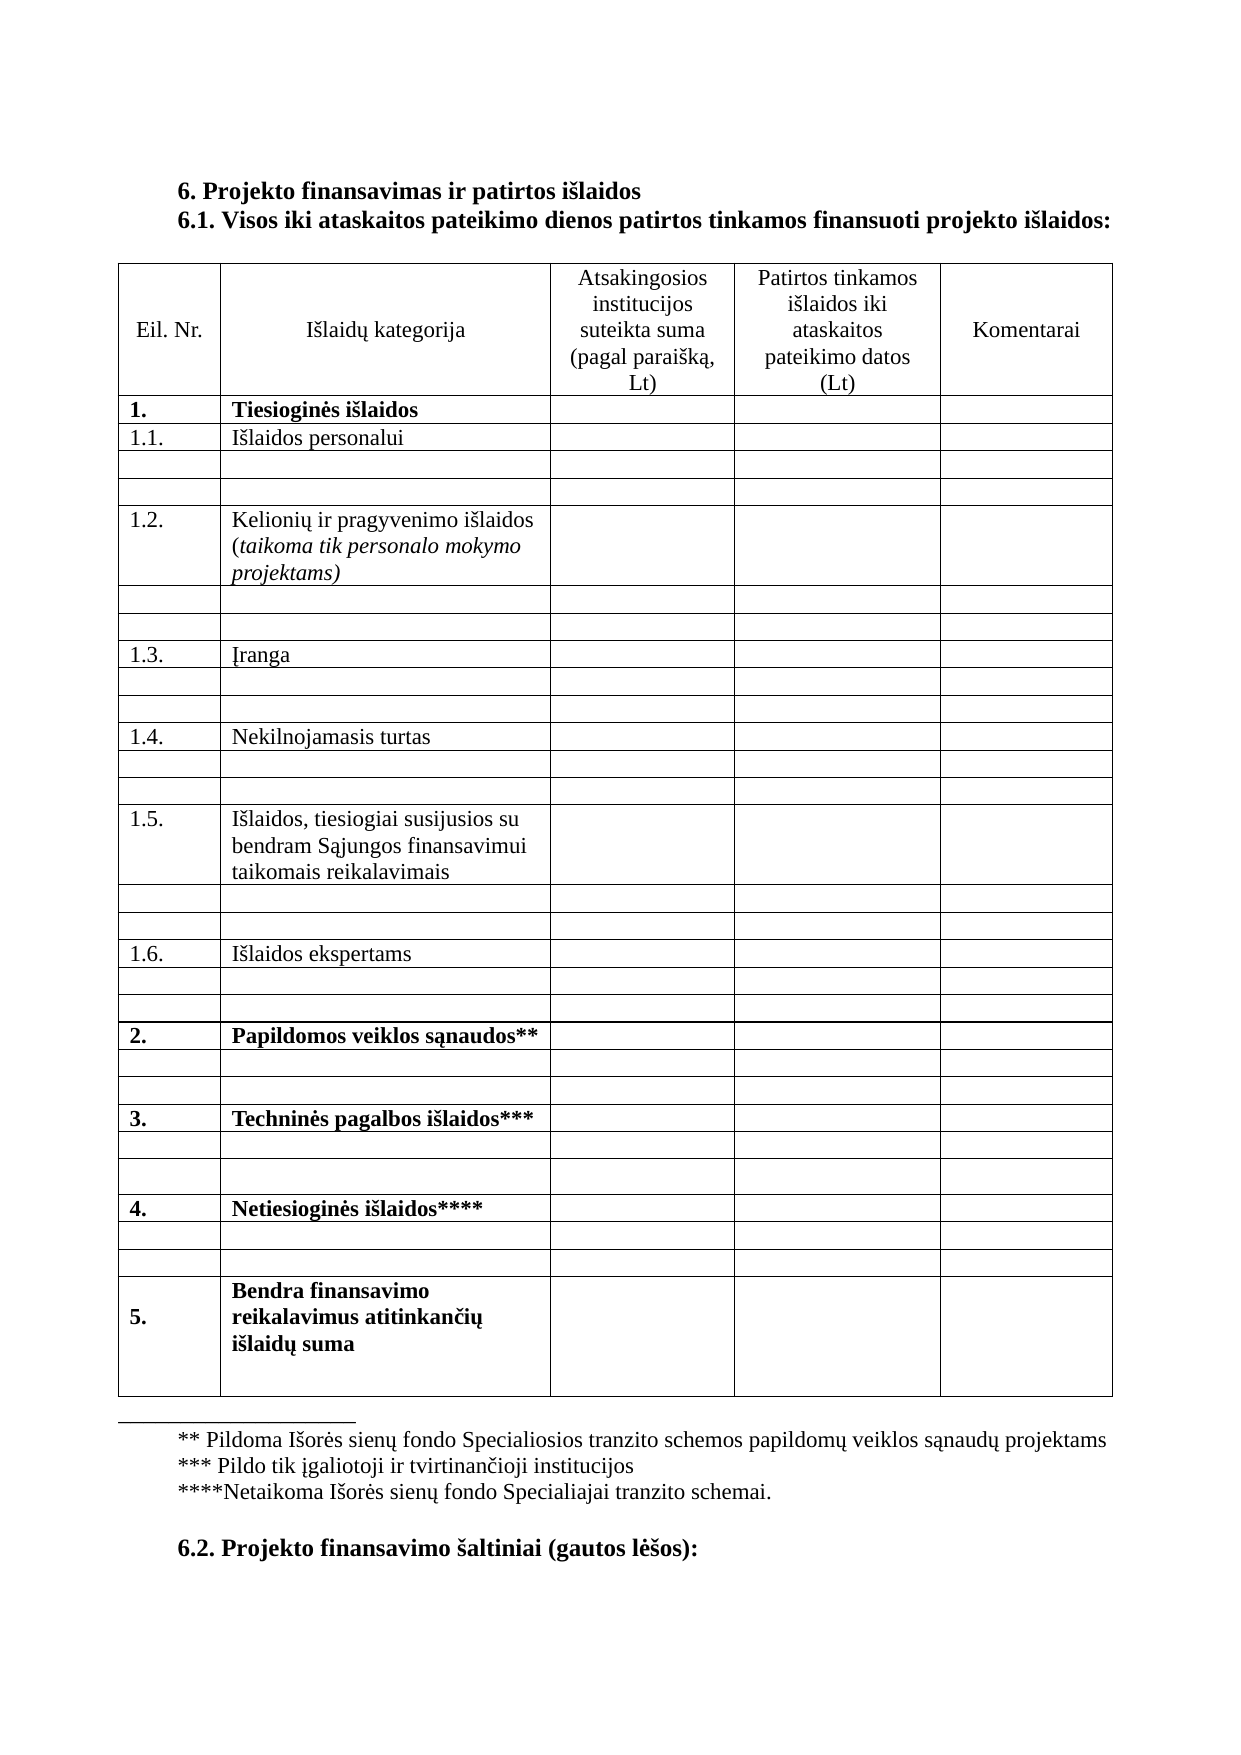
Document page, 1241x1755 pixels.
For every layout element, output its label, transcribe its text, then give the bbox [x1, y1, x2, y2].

table_cell 1.3. [119, 641, 220, 667]
table_cell [735, 506, 940, 585]
table_cell [551, 778, 734, 804]
table_cell [941, 1250, 1112, 1276]
table_cell Kelionių ir pragyvenimo išlaidos (taikoma tik personalo mokymo projektams) [221, 506, 550, 585]
table_cell [221, 995, 550, 1021]
table_cell [735, 1222, 940, 1248]
table_cell [119, 1159, 220, 1194]
table_cell [941, 506, 1112, 585]
table_cell [221, 751, 550, 777]
table_cell [735, 778, 940, 804]
table_cell [221, 885, 550, 912]
table_cell [551, 614, 734, 640]
table_cell [735, 641, 940, 667]
table_cell 1.4. [119, 723, 220, 749]
table_cell [941, 424, 1112, 450]
table_cell [941, 1023, 1112, 1049]
table_cell [735, 885, 940, 912]
table_cell [735, 479, 940, 505]
table_cell [735, 586, 940, 612]
table_cell [551, 396, 734, 423]
table_cell Tiesioginės išlaidos [221, 396, 550, 423]
table_cell [735, 424, 940, 450]
table_cell [941, 913, 1112, 939]
table_cell [221, 696, 550, 722]
table_cell [941, 1132, 1112, 1158]
table_cell Netiesioginės išlaidos**** [221, 1195, 550, 1221]
table_cell Įranga [221, 641, 550, 667]
table_cell [735, 1023, 940, 1049]
table_header Išlaidų kategorija [221, 264, 550, 395]
table_cell [221, 668, 550, 695]
table_cell [551, 1077, 734, 1103]
table_cell [119, 1077, 220, 1103]
table_cell 4. [119, 1195, 220, 1221]
table_cell [735, 913, 940, 939]
table_cell [551, 641, 734, 667]
table_cell [551, 1277, 734, 1396]
text ___________________ [118, 1397, 1122, 1426]
table_cell [221, 913, 550, 939]
table_cell [941, 1277, 1112, 1396]
table_cell [941, 696, 1112, 722]
table_cell [551, 668, 734, 695]
text 6. Projekto finansavimas ir patirtos išlaidos [118, 176, 1122, 205]
table_cell [941, 1077, 1112, 1103]
table_cell [941, 479, 1112, 505]
table_cell [735, 723, 940, 749]
table_cell [221, 614, 550, 640]
table_cell [551, 723, 734, 749]
table_cell 3. [119, 1105, 220, 1131]
table_cell [735, 1250, 940, 1276]
table_cell Bendra finansavimo reikalavimus atitinkančių išlaidų suma [221, 1277, 550, 1396]
table_cell [119, 995, 220, 1021]
table_cell 1.6. [119, 940, 220, 967]
table_cell [735, 995, 940, 1021]
table_cell [735, 396, 940, 423]
table_cell [551, 1250, 734, 1276]
table_cell [735, 1050, 940, 1076]
table_cell Išlaidos, tiesiogiai susijusios su bendram Sąjungos finansavimui taikomais reikalavimais [221, 805, 550, 884]
table_cell [119, 968, 220, 994]
table_cell [221, 586, 550, 612]
table_cell [119, 614, 220, 640]
table_cell [551, 805, 734, 884]
table_cell [221, 1077, 550, 1103]
text *** Pildo tik įgaliotoji ir tvirtinančioji institucijos [118, 1452, 1122, 1478]
table_cell [551, 696, 734, 722]
table_cell [119, 1132, 220, 1158]
table_cell [551, 451, 734, 478]
table_cell [941, 1105, 1112, 1131]
table_cell [941, 968, 1112, 994]
table_cell [551, 940, 734, 967]
table_cell [735, 751, 940, 777]
table_cell [941, 396, 1112, 423]
table_cell [551, 885, 734, 912]
table_cell [941, 586, 1112, 612]
table_header Patirtos tinkamos išlaidos iki ataskaitos pateikimo datos (Lt) [735, 264, 940, 395]
table_cell [551, 1023, 734, 1049]
table_cell [941, 641, 1112, 667]
table_cell [735, 1132, 940, 1158]
table_cell [735, 940, 940, 967]
table_header Atsakingosios institucijos suteikta suma (pagal paraišką, Lt) [551, 264, 734, 395]
table_cell [119, 1250, 220, 1276]
table_cell [551, 1105, 734, 1131]
table_cell [941, 1050, 1112, 1076]
table_cell [735, 1277, 940, 1396]
table_cell [551, 586, 734, 612]
table_cell [551, 424, 734, 450]
table_cell [735, 451, 940, 478]
table_cell [551, 1132, 734, 1158]
text 6.1. Visos iki ataskaitos pateikimo dienos patirtos tinkamos finansuoti projekto išlaidos: [118, 205, 1122, 234]
table_header Eil. Nr. [119, 264, 220, 395]
table_cell [941, 778, 1112, 804]
table_cell [221, 1132, 550, 1158]
table_cell [551, 479, 734, 505]
table_cell 1.2. [119, 506, 220, 585]
table_cell [221, 451, 550, 478]
table_cell [551, 751, 734, 777]
table_cell [551, 968, 734, 994]
table_cell 1.5. [119, 805, 220, 884]
table_cell [941, 723, 1112, 749]
table_cell [119, 479, 220, 505]
table_cell [551, 995, 734, 1021]
table_cell 1. [119, 396, 220, 423]
table_cell Techninės pagalbos išlaidos*** [221, 1105, 550, 1131]
table_cell [551, 1050, 734, 1076]
text ****Netaikoma Išorės sienų fondo Specialiajai tranzito schemai. [118, 1478, 1122, 1505]
table_cell [221, 1250, 550, 1276]
table_cell [941, 1222, 1112, 1248]
table_cell [941, 1195, 1112, 1221]
table_cell [941, 940, 1112, 967]
table_cell 5. [119, 1277, 220, 1396]
table_cell [119, 696, 220, 722]
table_cell [119, 586, 220, 612]
table_cell [119, 451, 220, 478]
table_cell [735, 1195, 940, 1221]
table_cell [119, 778, 220, 804]
table_cell [941, 805, 1112, 884]
table_cell [221, 1159, 550, 1194]
table_cell Papildomos veiklos sąnaudos** [221, 1023, 550, 1049]
table_cell [221, 1222, 550, 1248]
table_cell [119, 668, 220, 695]
table_cell [941, 451, 1112, 478]
table_cell [941, 885, 1112, 912]
table_cell [221, 778, 550, 804]
table_cell [941, 614, 1112, 640]
table_cell [735, 1159, 940, 1194]
table_cell Išlaidos personalui [221, 424, 550, 450]
table_cell [735, 968, 940, 994]
table_cell [941, 751, 1112, 777]
table_cell [735, 668, 940, 695]
table_cell [735, 1077, 940, 1103]
table_cell [735, 1105, 940, 1131]
table_header Komentarai [941, 264, 1112, 395]
table_cell [221, 479, 550, 505]
table_cell [119, 1222, 220, 1248]
table_cell [551, 1195, 734, 1221]
table_cell [735, 696, 940, 722]
table_cell Išlaidos ekspertams [221, 940, 550, 967]
table_cell [119, 913, 220, 939]
table_cell [119, 885, 220, 912]
table_cell [735, 614, 940, 640]
table_cell [551, 1222, 734, 1248]
table_cell Nekilnojamasis turtas [221, 723, 550, 749]
table_cell [221, 968, 550, 994]
text 6.2. Projekto finansavimo šaltiniai (gautos lėšos): [118, 1533, 1122, 1562]
table_cell [119, 1050, 220, 1076]
table_cell [551, 1159, 734, 1194]
table_cell 2. [119, 1023, 220, 1049]
table_cell [119, 751, 220, 777]
table_cell [941, 1159, 1112, 1194]
table_cell [941, 668, 1112, 695]
table_cell [551, 913, 734, 939]
table_cell [221, 1050, 550, 1076]
text ** Pildoma Išorės sienų fondo Specialiosios tranzito schemos papildomų veiklos sąnaudų projektams [118, 1426, 1122, 1452]
table_cell [551, 506, 734, 585]
table_cell [735, 805, 940, 884]
table_cell 1.1. [119, 424, 220, 450]
table_cell [941, 995, 1112, 1021]
